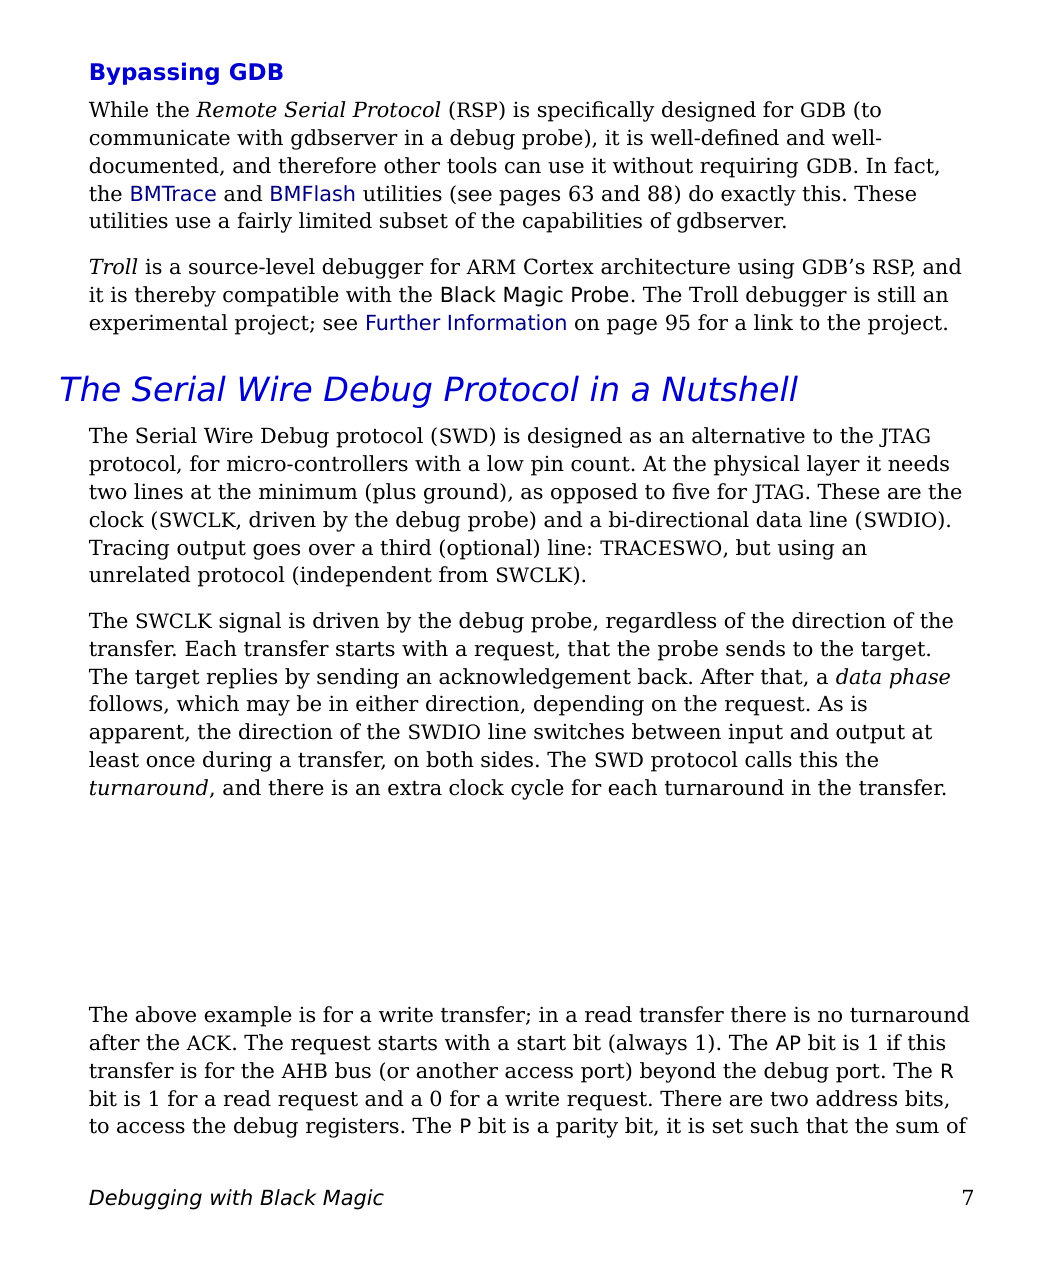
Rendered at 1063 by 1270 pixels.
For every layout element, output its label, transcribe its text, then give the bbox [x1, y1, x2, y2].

text The above example is for a write transfer; in a read transfer there is no turnaround after the ACK. The request starts with a start bit (always 1). The AP bit is 1 if this transfer is for the AHB bus (or another access port) beyond the debug port. The R bit is 1 for a read request and a 0 for a write request. There are two address bits, to access the debug registers. The P bit is a parity bit, it is set such that the sum of [88, 821, 974, 1139]
subtitle Bypassing GDB [88, 59, 974, 86]
text The SWCLK signal is driven by the debug probe, regardless of the direction of the transfer. Each transfer starts with a request, that the probe sends to the target. The target replies by sending an acknowledgement back. After that, a data phase follows, which may be in either direction, depending on the request. As is apparent, the direction of the SWDIO line switches between input and output at least once during a transfer, on both sides. The SWD protocol calls this the turnaround, and there is an extra clock cycle for each turnaround in the transfer. [88, 609, 974, 800]
text While the Remote Serial Protocol (RSP) is specifically designed for GDB (to communicate with gdbserver in a debug probe), it is well-defined and well-documented, and therefore other tools can use it without requiring GDB. In fact, the BMTrace and BMFlash utilities (see pages 61 and 84) do exactly this. These utilities use a fairly limited subset of the capabilities of gdbserver. [88, 98, 974, 234]
text The Serial Wire Debug protocol (SWD) is designed as an alternative to the JTAG protocol, for micro-controllers with a low pin count. At the physical layer it needs two lines at the minimum (plus ground), as opposed to five for JTAG. These are the clock (SWCLK, driven by the debug probe) and a bi-directional data line (SWDIO). Tracing output goes over a third (optional) line: TRACESWO, but using an unrelated protocol (independent from SWCLK). [88, 424, 974, 588]
text Troll is a source-level debugger for ARM Cortex architecture using GDB’s RSP, and it is thereby compatible with the Black Magic Probe. The Troll debugger is still an experimental project; see Further Information on page 91 for a link to the project. [88, 255, 974, 335]
subtitle The Serial Wire Debug Protocol in a Nutshell [59, 371, 974, 410]
